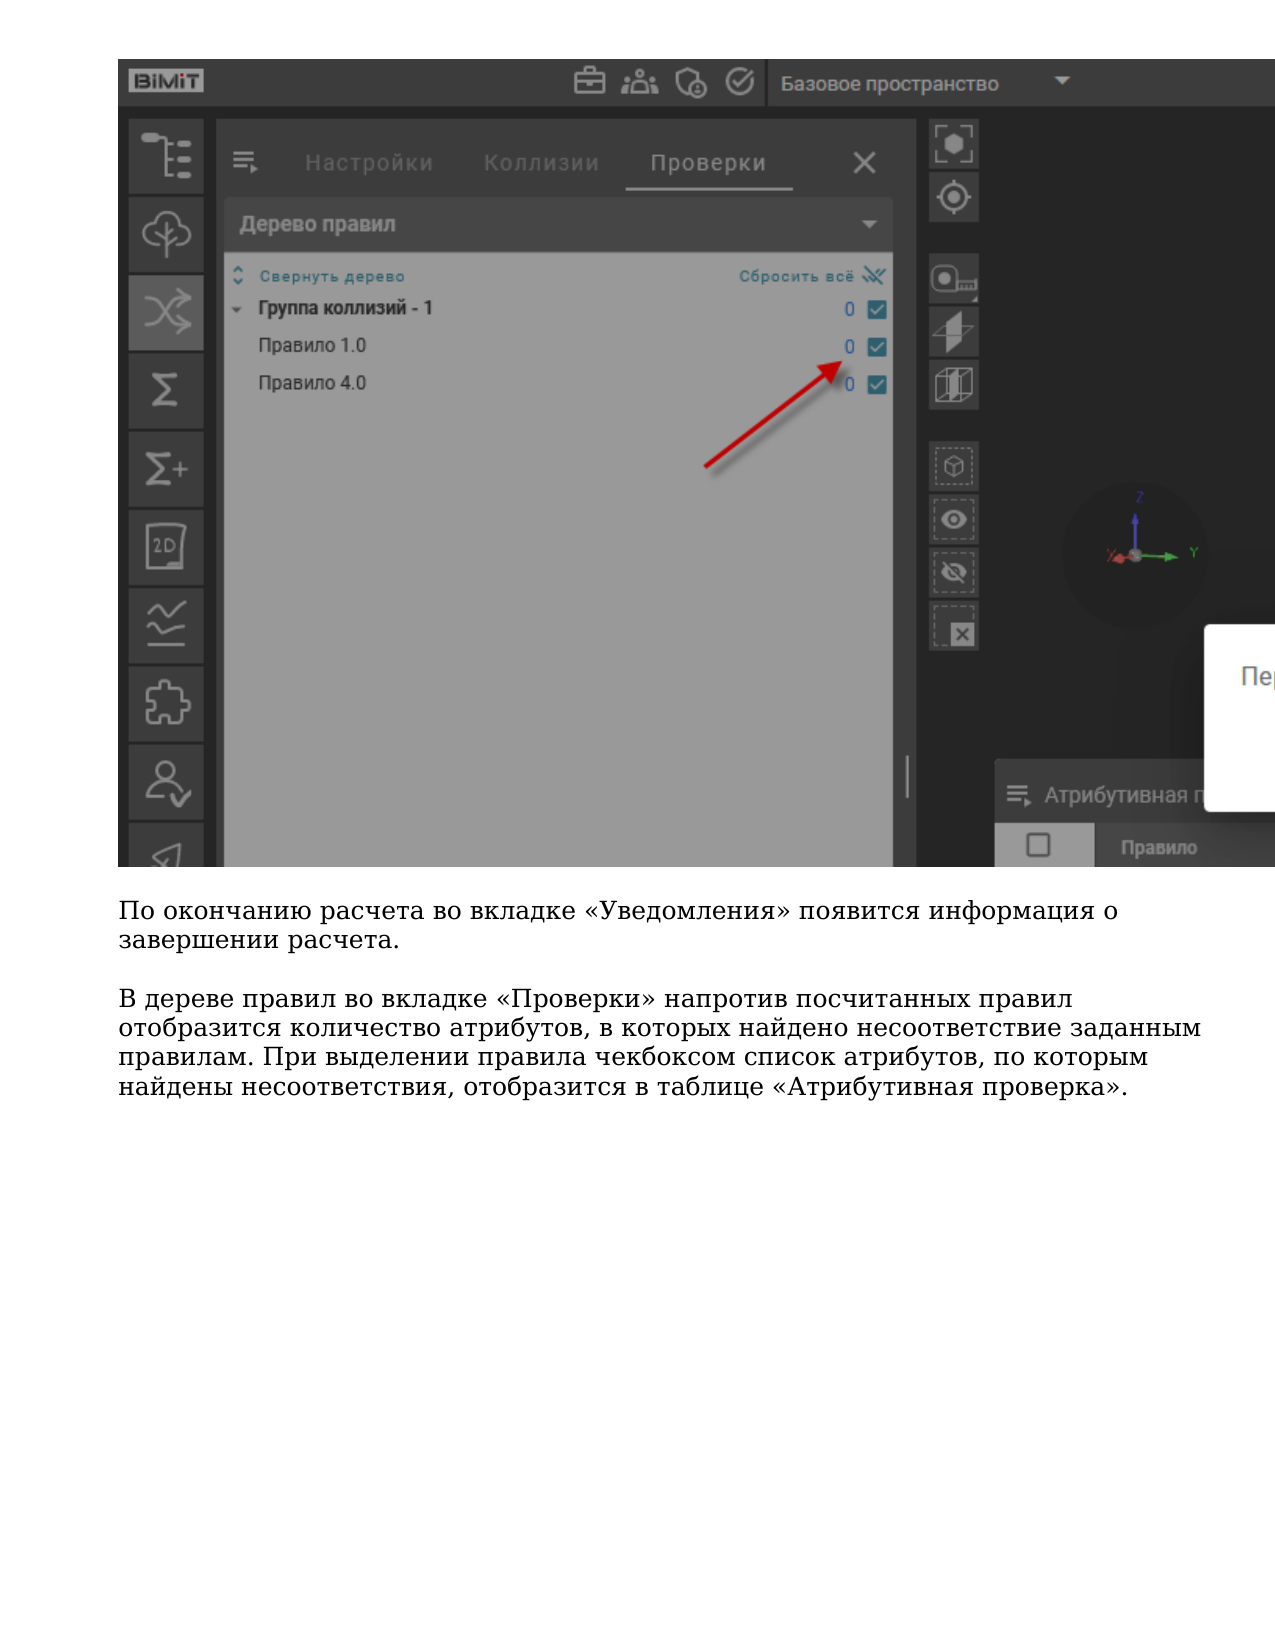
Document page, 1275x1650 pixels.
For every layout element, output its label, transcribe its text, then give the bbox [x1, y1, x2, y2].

text В дереве правил во вкладке «Проверки» напротив посчитанных правил отобразится количество атрибутов, в которых найдено несоответствие заданным правилам. При выделении правила чекбоксом список атрибутов, по которым найдены несоответствия, отобразится в таблице «Атрибутивная проверка». [118, 984, 1216, 1101]
text По окончанию расчета во вкладке «Уведомления» появится информация о завершении расчета. [118, 896, 1216, 955]
picture [118, 59, 1275, 867]
